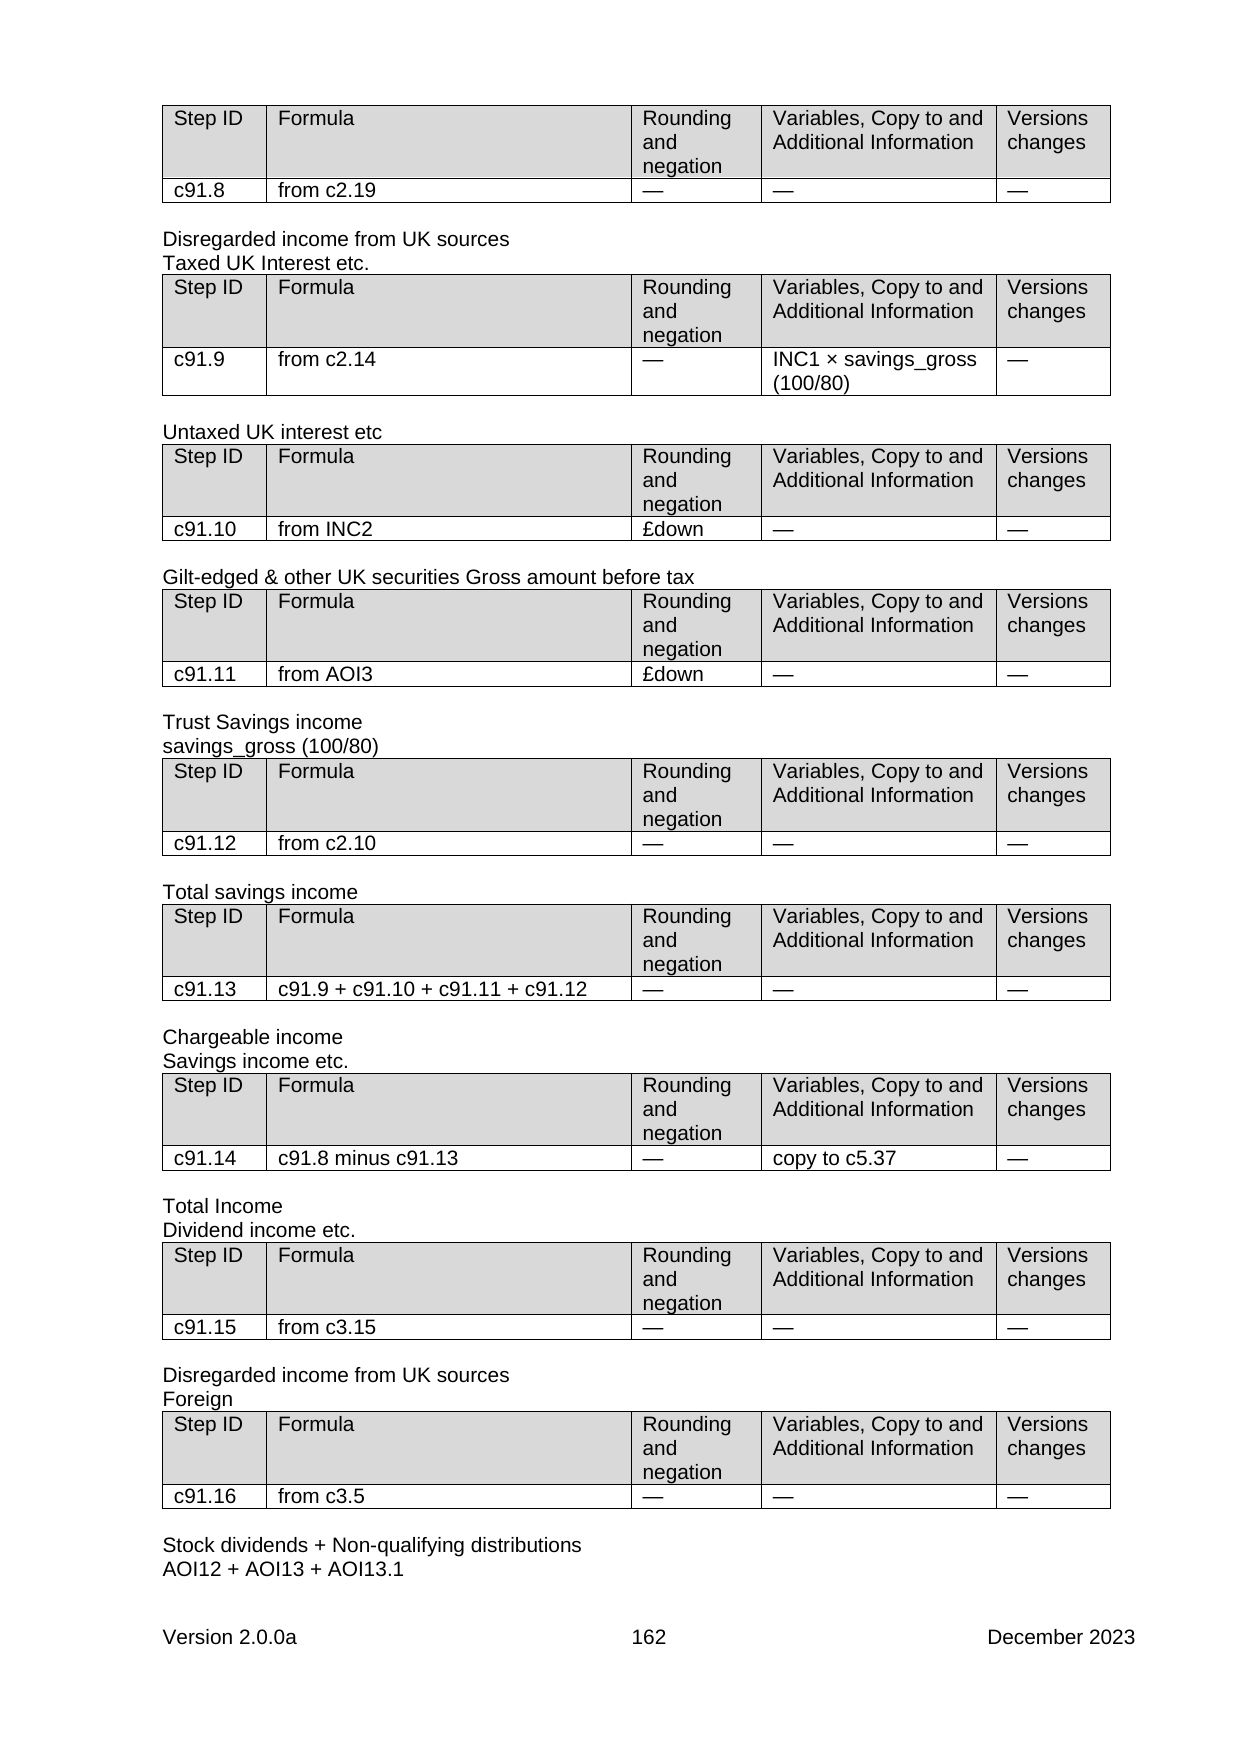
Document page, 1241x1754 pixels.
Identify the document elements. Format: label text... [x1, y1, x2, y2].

table_cell — [762, 179, 996, 202]
text savings_gross (100/80) [162, 734, 1135, 758]
table_header Variables, Copy to and Additional Information [762, 905, 996, 976]
table_header Rounding and negation [632, 275, 761, 347]
table_header Variables, Copy to and Additional Information [762, 106, 996, 177]
table_cell — [997, 832, 1110, 855]
table_cell — [632, 1485, 761, 1508]
table_header Formula [267, 1412, 631, 1484]
text Trust Savings income [162, 710, 1135, 734]
text Foreign [162, 1387, 1135, 1411]
table_cell from c3.5 [267, 1485, 631, 1508]
table_header Step ID [163, 1412, 266, 1484]
table_cell c91.14 [163, 1146, 266, 1169]
table_header Rounding and negation [632, 590, 761, 661]
table_cell — [632, 832, 761, 855]
table_header Rounding and negation [632, 1074, 761, 1145]
table_header Formula [267, 106, 631, 177]
table_cell c91.11 [163, 662, 266, 686]
table_header Formula [267, 759, 631, 831]
table_header Versions changes [997, 759, 1110, 831]
table_header Versions changes [997, 1412, 1110, 1484]
table_cell — [632, 1315, 761, 1339]
table_header Rounding and negation [632, 1412, 761, 1484]
table_cell — [632, 179, 761, 202]
table_cell c91.8 minus c91.13 [267, 1146, 631, 1169]
table_header Formula [267, 590, 631, 661]
text Savings income etc. [162, 1049, 1135, 1073]
table_header Step ID [163, 590, 266, 661]
text Disregarded income from UK sources [162, 1363, 1135, 1387]
table_header Step ID [163, 445, 266, 516]
table_header Versions changes [997, 1074, 1110, 1145]
table_cell from c2.19 [267, 179, 631, 202]
table_header Formula [267, 275, 631, 347]
table_header Step ID [163, 905, 266, 976]
text Total savings income [162, 879, 1135, 903]
table_header Variables, Copy to and Additional Information [762, 1243, 996, 1314]
table_header Formula [267, 905, 631, 976]
table_cell — [762, 1315, 996, 1339]
table_header Formula [267, 445, 631, 516]
text Dividend income etc. [162, 1218, 1135, 1242]
table_cell c91.15 [163, 1315, 266, 1339]
table_cell c91.9 [163, 348, 266, 395]
text Stock dividends + Non-qualifying distributions [162, 1533, 1135, 1557]
table_header Rounding and negation [632, 445, 761, 516]
table_cell — [632, 348, 761, 395]
table_cell from c3.15 [267, 1315, 631, 1339]
table_header Step ID [163, 275, 266, 347]
table_header Formula [267, 1074, 631, 1145]
table_cell — [632, 1146, 761, 1169]
table_header Versions changes [997, 590, 1110, 661]
table_cell — [997, 1485, 1110, 1508]
table_header Rounding and negation [632, 759, 761, 831]
table_cell £down [632, 517, 761, 540]
table_cell — [632, 977, 761, 1000]
table_cell from c2.14 [267, 348, 631, 395]
table_header Formula [267, 1243, 631, 1314]
table_cell from AOI3 [267, 662, 631, 686]
table_header Versions changes [997, 275, 1110, 347]
table_cell — [997, 517, 1110, 540]
text Gilt-edged & other UK securities Gross amount before tax [162, 565, 1135, 589]
table_header Versions changes [997, 106, 1110, 177]
table_cell — [762, 1485, 996, 1508]
text Chargeable income [162, 1025, 1135, 1049]
table_cell c91.9 + c91.10 + c91.11 + c91.12 [267, 977, 631, 1000]
table_cell from c2.10 [267, 832, 631, 855]
table_header Variables, Copy to and Additional Information [762, 445, 996, 516]
table_cell — [997, 662, 1110, 686]
table_header Variables, Copy to and Additional Information [762, 1412, 996, 1484]
table_header Versions changes [997, 445, 1110, 516]
table_header Rounding and negation [632, 106, 761, 177]
table_header Step ID [163, 1074, 266, 1145]
text AOI12 + AOI13 + AOI13.1 [162, 1557, 1135, 1581]
table_header Variables, Copy to and Additional Information [762, 759, 996, 831]
table_cell INC1 × savings_gross (100/80) [762, 348, 996, 395]
table_cell — [762, 517, 996, 540]
text Untaxed UK interest etc [162, 419, 1135, 443]
table_cell — [762, 977, 996, 1000]
table_cell c91.13 [163, 977, 266, 1000]
table_cell from INC2 [267, 517, 631, 540]
text Taxed UK Interest etc. [162, 250, 1135, 274]
text Total Income [162, 1194, 1135, 1218]
table_header Versions changes [997, 905, 1110, 976]
table_header Rounding and negation [632, 1243, 761, 1314]
table_cell £down [632, 662, 761, 686]
table_header Step ID [163, 1243, 266, 1314]
table_cell — [762, 662, 996, 686]
table_cell — [997, 179, 1110, 202]
text Disregarded income from UK sources [162, 226, 1135, 250]
table_cell — [997, 977, 1110, 1000]
table_header Versions changes [997, 1243, 1110, 1314]
table_cell — [762, 832, 996, 855]
table_header Variables, Copy to and Additional Information [762, 275, 996, 347]
table_cell copy to c5.37 [762, 1146, 996, 1169]
table_header Step ID [163, 106, 266, 177]
table_header Variables, Copy to and Additional Information [762, 590, 996, 661]
table_header Rounding and negation [632, 905, 761, 976]
table_cell — [997, 1315, 1110, 1339]
table_header Variables, Copy to and Additional Information [762, 1074, 996, 1145]
table_header Step ID [163, 759, 266, 831]
table_cell — [997, 1146, 1110, 1169]
table_cell c91.8 [163, 179, 266, 202]
table_cell c91.16 [163, 1485, 266, 1508]
table_cell c91.12 [163, 832, 266, 855]
table_cell c91.10 [163, 517, 266, 540]
table_cell — [997, 348, 1110, 395]
